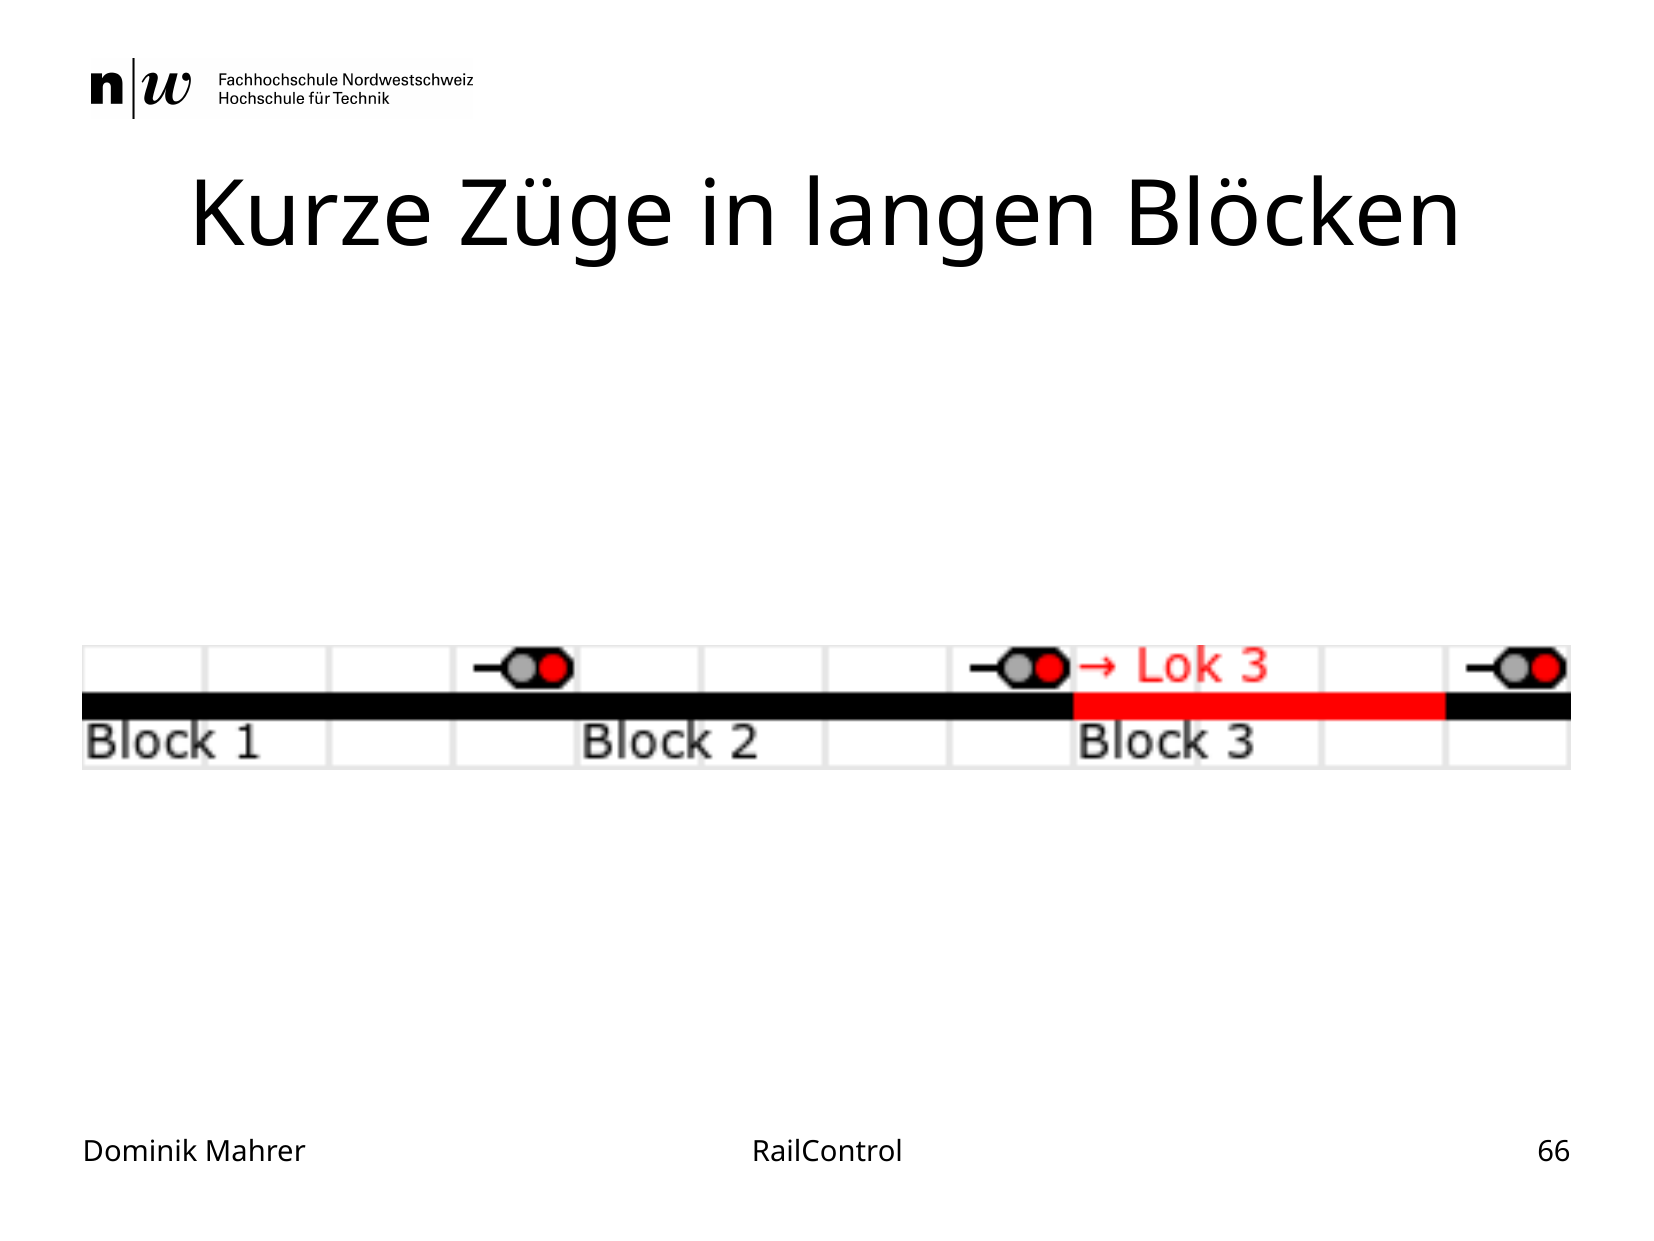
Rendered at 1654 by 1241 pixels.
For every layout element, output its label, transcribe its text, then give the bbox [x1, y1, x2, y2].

title Kurze Züge in langen Blöcken [82, 153, 1571, 267]
picture [91, 58, 473, 119]
picture [82, 645, 1571, 770]
